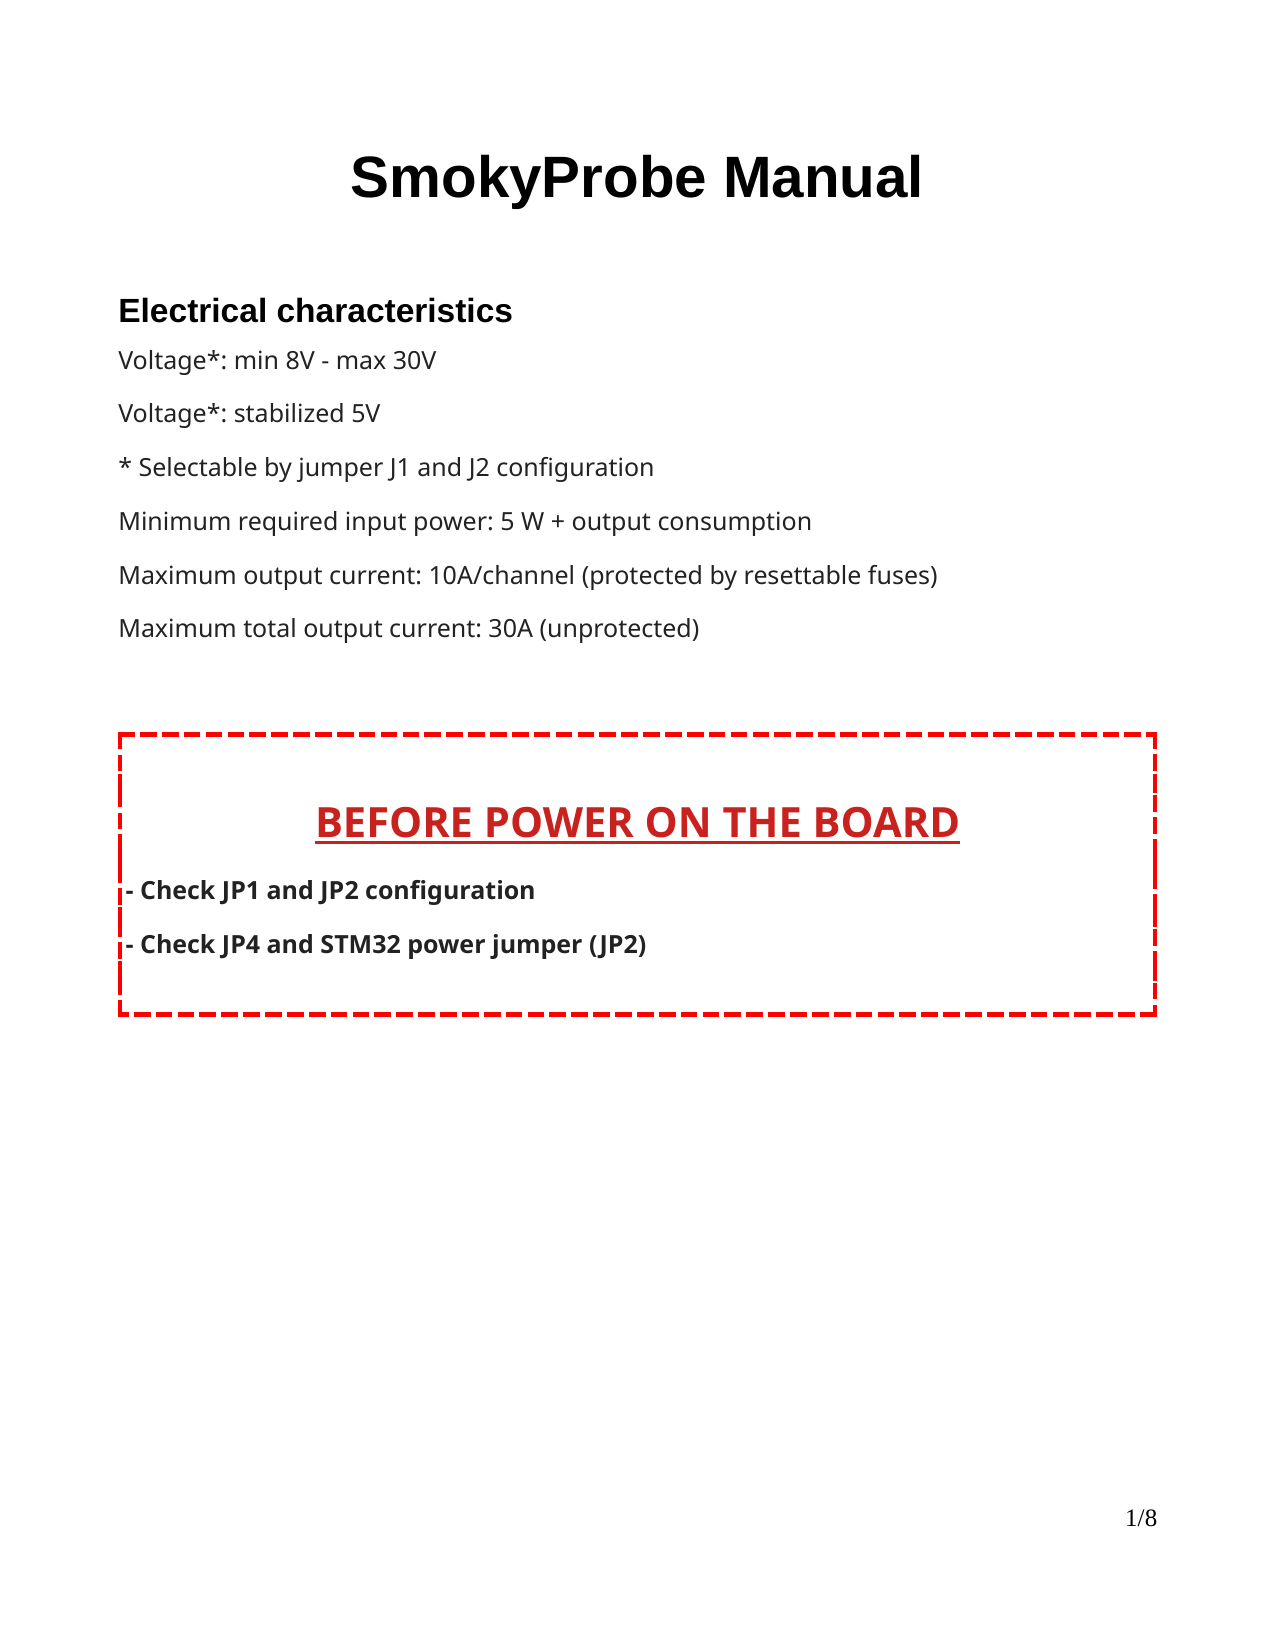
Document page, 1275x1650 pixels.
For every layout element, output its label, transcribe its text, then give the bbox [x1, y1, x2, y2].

text Minimum required input power: 5 W + output consumption [118, 503, 1157, 538]
text Maximum total output current: 30A (unprotected) [118, 611, 1157, 645]
text * Selectable by jumper J1 and J2 configuration [118, 450, 1157, 484]
text - Check JP1 and JP2 configuration [118, 866, 1157, 907]
text Maximum output current: 10A/channel (protected by resettable fuses) [118, 557, 1157, 591]
text Voltage*: stabilized 5V [118, 396, 1157, 430]
text Voltage*: min 8V - max 30V [118, 342, 1157, 376]
text - Check JP4 and STM32 power jumper (JP2) [118, 919, 1157, 961]
text BEFORE POWER ON THE BOARD [118, 786, 1157, 850]
subtitle Electrical characteristics [118, 291, 1157, 330]
title SmokyProbe Manual [118, 143, 1157, 210]
